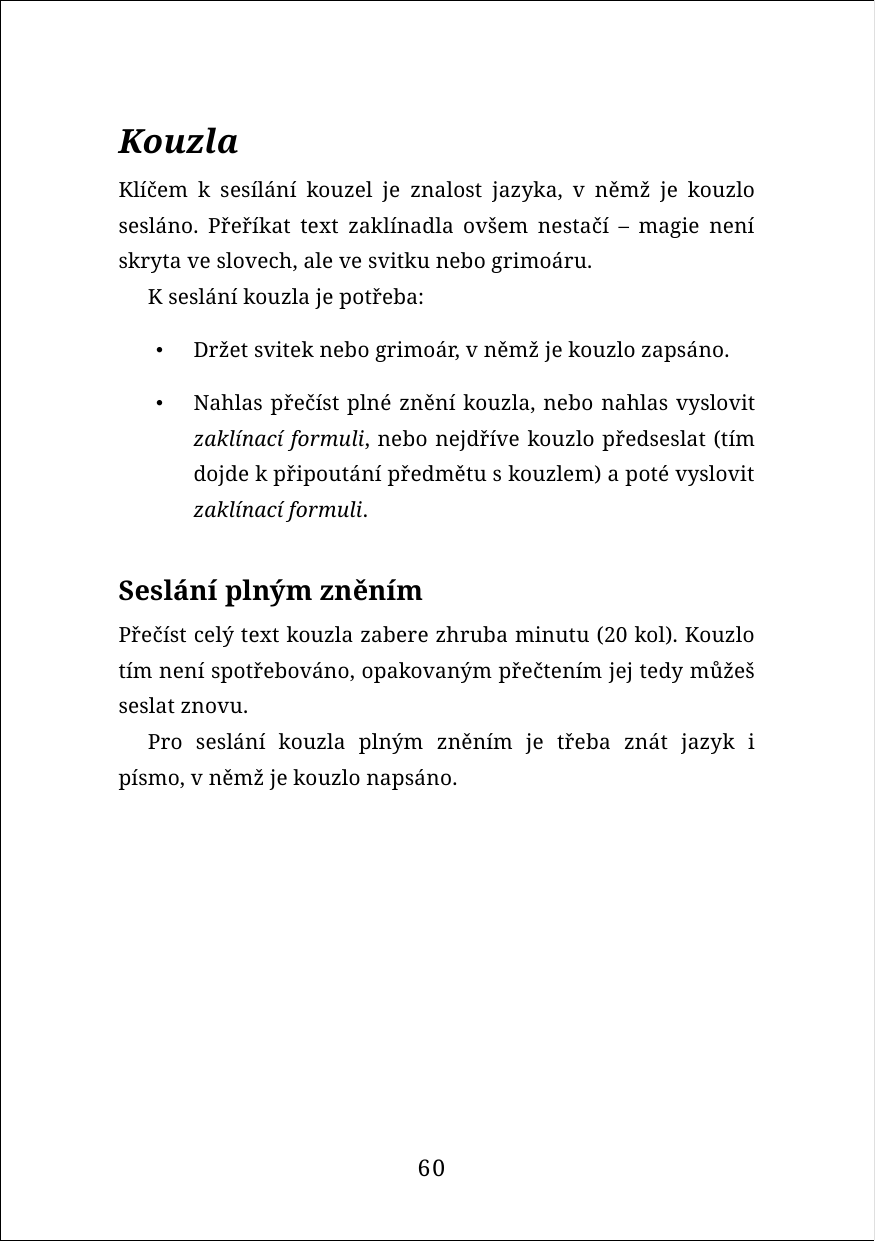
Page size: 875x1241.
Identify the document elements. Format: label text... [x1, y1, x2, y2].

text Přečíst celý text kouzla zabere zhruba minutu (20 kol). Kouzlo tím není spotřebováno, opakovaným přečtením jej tedy můžeš seslat znovu. Pro seslání kouzla plným zněním je třeba znát jazyk i písmo, v němž je kouzlo napsáno. [118, 621, 756, 791]
text Klíčem k sesílání kouzel je znalost jazyka, v němž je kouzlo sesláno. Přeříkat text zaklínadla ovšem nestačí – magie není skryta ve slovech, ale ve svitku nebo grimoáru. K seslání kouzla je potřeba: [118, 175, 756, 310]
subtitle Seslání plným zněním [118, 572, 756, 609]
subtitle Kouzla [118, 118, 756, 164]
list Nahlas přečíst plné znění kouzla, nebo nahlas vyslovit zaklínací formuli, nebo nejdříve kouzlo předseslat (tím dojde k připoutání předmětu s kouzlem) a poté vyslovit zaklínací formuli. [156, 388, 756, 523]
list Držet svitek nebo grimoár, v němž je kouzlo zapsáno. [156, 335, 756, 364]
